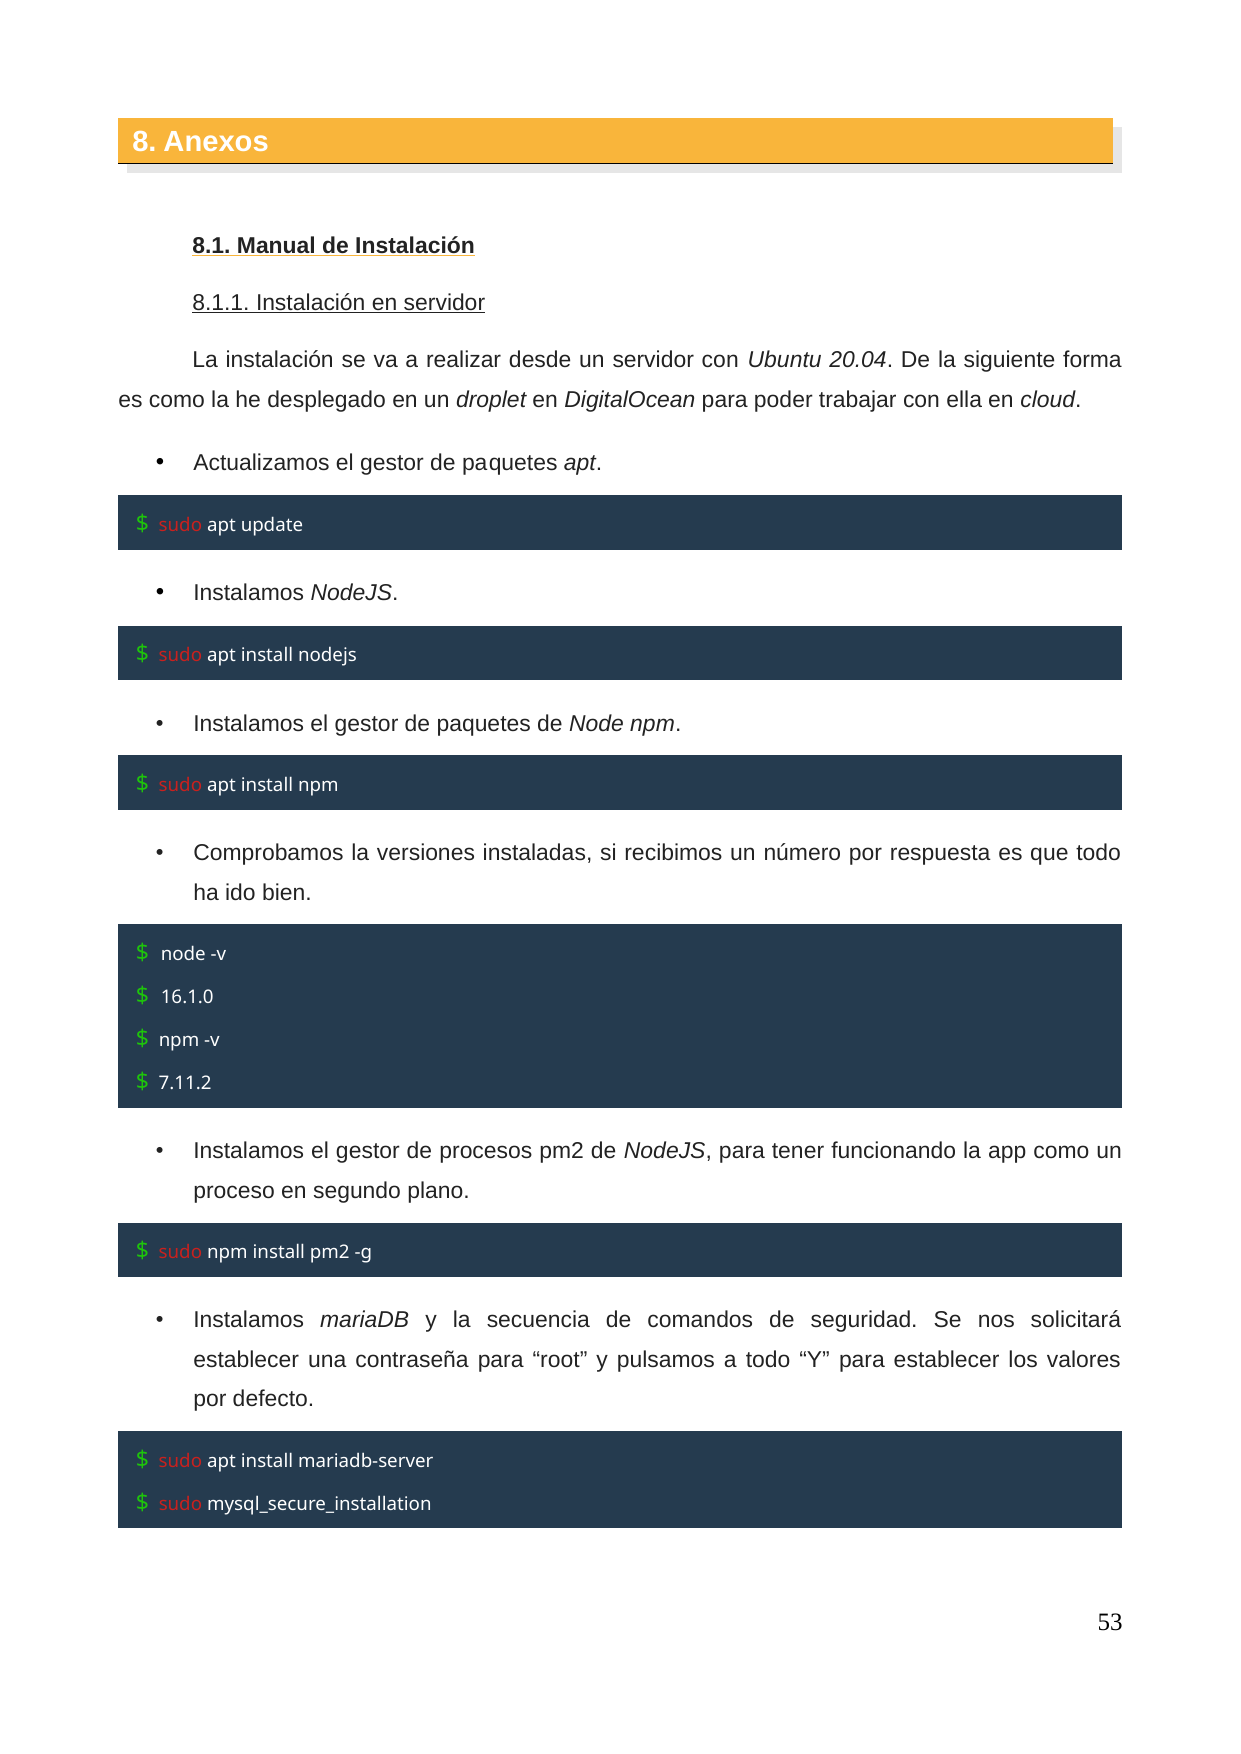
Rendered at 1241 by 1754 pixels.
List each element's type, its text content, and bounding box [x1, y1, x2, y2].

text 8.1.1. Instalación en servidor [118, 289, 1122, 316]
text 8.1. Manual de Instalación [118, 232, 1122, 258]
table_header $ sudo apt install nodejs [118, 626, 1122, 680]
list Instalamos el gestor de procesos pm2 de NodeJS, para tener funcionando la app como un proceso en segundo plano. [156, 1137, 1122, 1203]
list Instalamos mariaDB y la secuencia de comandos de seguridad. Se nos solicitará establecer una contraseña para “root” y pulsamos a todo “Y” para establecer los valores por defecto. [156, 1306, 1122, 1412]
table_header $ sudo npm install pm2 -g [118, 1223, 1122, 1277]
list Instalamos NodeJS. [156, 579, 1122, 606]
list Actualizamos el gestor de pa quetes apt. [156, 449, 1122, 476]
list Comprobamos la versiones instaladas, si recibimos un número por respuesta es que todo ha ido bien. [156, 839, 1122, 905]
table_header 8. Anexos [118, 118, 1113, 163]
text La instalación se va a realizar desde un servidor con Ubuntu 20.04. De la siguiente forma es como la he desplegado en un droplet en DigitalOcean para poder trabajar con ella en cloud. [118, 346, 1122, 412]
table_header $ sudo apt install mariadb-server $ sudo mysql_secure_installation [118, 1431, 1122, 1528]
list Instalamos el gestor de paquetes de Node npm. [156, 710, 1122, 736]
table_header $ node -v $ 16.1.0 $ npm -v $ 7.11.2 [118, 924, 1122, 1108]
table_header $ sudo apt install npm [118, 755, 1122, 810]
table_header $ sudo apt update [118, 495, 1122, 550]
